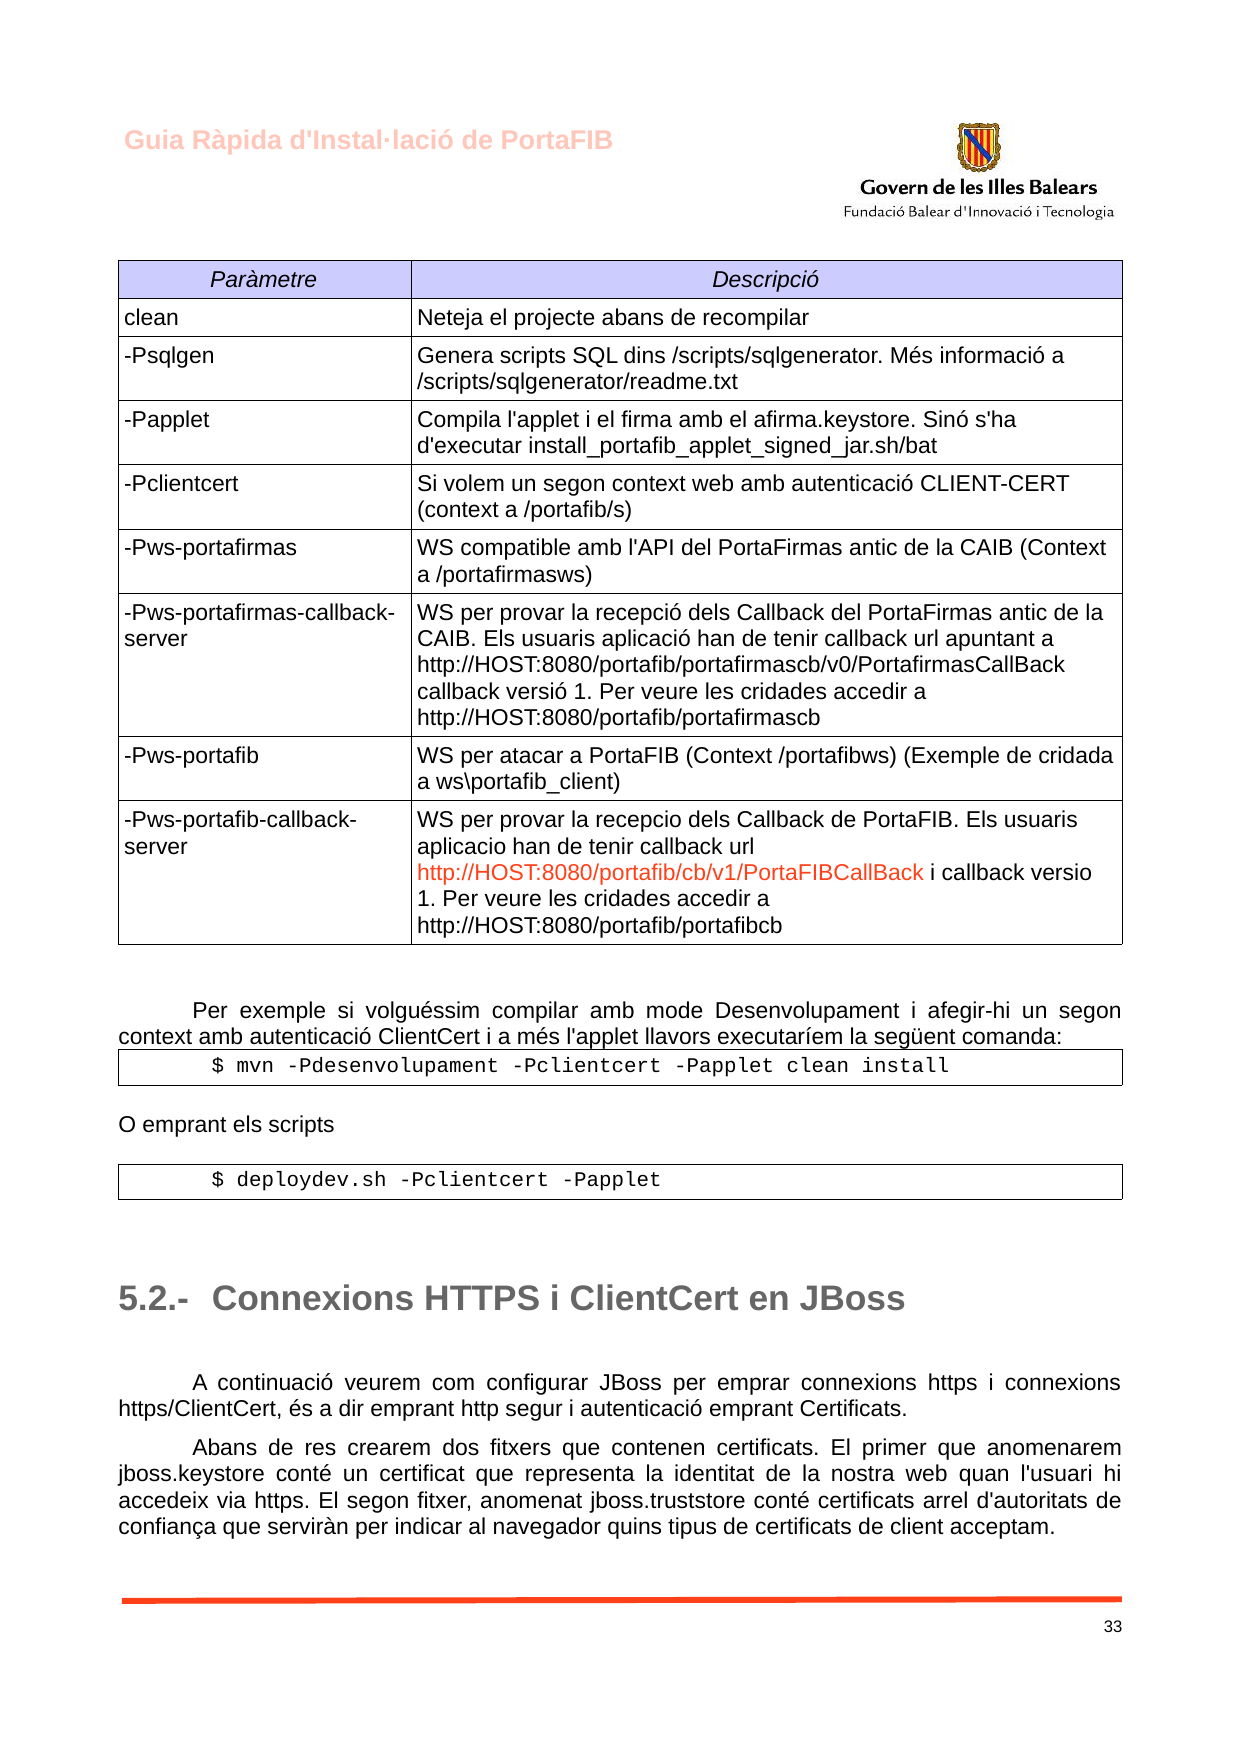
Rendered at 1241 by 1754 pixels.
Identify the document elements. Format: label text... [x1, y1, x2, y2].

text O emprant els scripts [118, 1111, 1122, 1137]
table_cell WS per provar la recepció dels Callback del PortaFirmas antic de la CAIB. Els usuaris aplicació han de tenir callback url apuntant a http://HOST:8080/portafib/portafirmascb/v0/PortafirmasCallBack callback versió 1. Per veure les cridades accedir a http://HOST:8080/portafib/portafirmascb [412, 594, 1122, 736]
table_cell -Papplet [119, 401, 411, 464]
text Per exemple si volguéssim compilar amb mode Desenvolupament i afegir-hi un segon context amb autenticació ClientCert i a més l'applet llavors executaríem la següent comanda: [118, 997, 1122, 1049]
table_cell Genera scripts SQL dins /scripts/sqlgenerator. Més informació a /scripts/sqlgenerator/readme.txt [412, 337, 1122, 400]
table_header $ mvn -Pdesenvolupament -Pclientcert -Papplet clean install [119, 1050, 1122, 1084]
table_cell clean [119, 299, 411, 336]
table_cell -Pws-portafirmas-callback-server [119, 594, 411, 736]
table_cell Compila l'applet i el firma amb el afirma.keystore. Sinó s'ha d'executar install_portafib_applet_signed_jar.sh/bat [412, 401, 1122, 464]
table_cell WS compatible amb l'API del PortaFirmas antic de la CAIB (Context a /portafirmasws) [412, 530, 1122, 593]
table_header $ deploydev.sh -Pclientcert -Papplet [119, 1165, 1122, 1199]
table_cell -Pws-portafib [119, 737, 411, 800]
table_cell -Pclientcert [119, 465, 411, 528]
table_cell -Pws-portafirmas [119, 530, 411, 593]
table_header Paràmetre [119, 261, 411, 298]
table_cell -Psqlgen [119, 337, 411, 400]
picture [840, 123, 1117, 220]
subtitle Connexions HTTPS i ClientCert en JBoss [118, 1277, 1122, 1317]
table_cell Si volem un segon context web amb autenticació CLIENT-CERT (context a /portafib/s) [412, 465, 1122, 528]
table_header Descripció [412, 261, 1122, 298]
text Abans de res crearem dos fitxers que contenen certificats. El primer que anomenarem jboss.keystore conté un certificat que representa la identitat de la nostra web quan l'usuari hi accedeix via https. El segon fitxer, anomenat jboss.truststore conté certificats arrel d'autoritats de confiança que serviràn per indicar al navegador quins tipus de certificats de client acceptam. [118, 1434, 1122, 1539]
table_cell Neteja el projecte abans de recompilar [412, 299, 1122, 336]
table_cell WS per atacar a PortaFIB (Context /portafibws) (Exemple de cridada a ws\portafib_client) [412, 737, 1122, 800]
text A continuació veurem com configurar JBoss per emprar connexions https i connexions https/ClientCert, és a dir emprant http segur i autenticació emprant Certificats. [118, 1369, 1122, 1421]
table_cell -Pws-portafib-callback-server [119, 801, 411, 944]
table_cell WS per provar la recepcio dels Callback de PortaFIB. Els usuaris aplicacio han de tenir callback url http://HOST:8080/portafib/cb/v1/PortaFIBCallBack i callback versio 1. Per veure les cridades accedir a http://HOST:8080/portafib/portafibcb [412, 801, 1122, 944]
